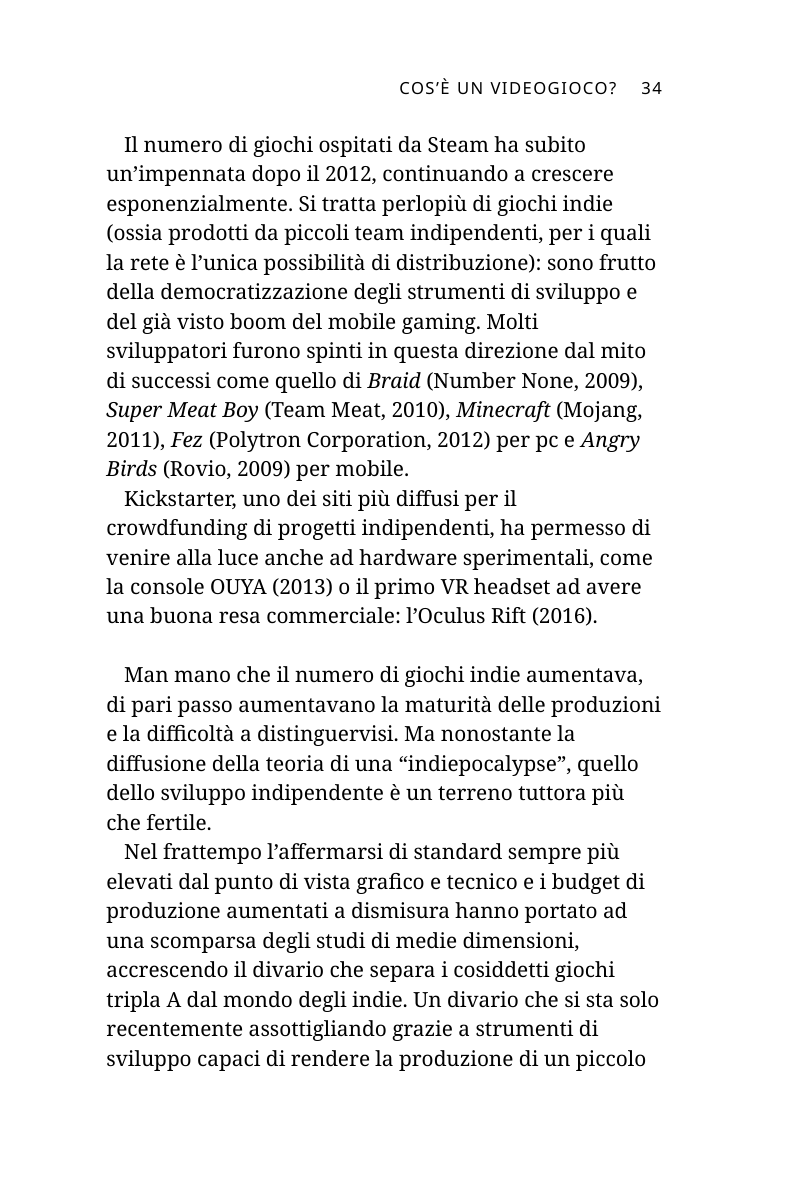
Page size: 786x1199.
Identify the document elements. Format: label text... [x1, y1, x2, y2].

text Man mano che il numero di giochi indie aumentava, di pari passo aumentavano la maturità delle produzioni e la difficoltà a distinguervisi. Ma nonostante la diffusione della teoria di una “indiepocalypse”, quello dello sviluppo indipendente è un terreno tuttora più che fertile. [106, 659, 661, 836]
text Kickstarter, uno dei siti più diffusi per il crowdfunding di progetti indipendenti, ha permesso di venire alla luce anche ad hardware sperimentali, come la console OUYA (2013) o il primo VR headset ad avere una buona resa commerciale: l’Oculus Rift (2016). [106, 483, 661, 630]
text Nel frattempo l’affermarsi di standard sempre più elevati dal punto di vista grafico e tecnico e i budget di produzione aumentati a dismisura hanno portato ad una scomparsa degli studi di medie dimensioni, accrescendo il divario che separa i cosiddetti giochi tripla A dal mondo degli indie. Un divario che si sta solo recentemente assottigliando grazie a strumenti di sviluppo capaci di rendere la produzione di un piccolo [106, 836, 661, 1072]
text Il numero di giochi ospitati da Steam ha subito un’impennata dopo il 2012, continuando a crescere esponenzialmente. Si tratta perlopiù di giochi indie (ossia prodotti da piccoli team indipendenti, per i quali la rete è l’unica possibilità di distribuzione): sono frutto della democratizzazione degli strumenti di sviluppo e del già visto boom del mobile gaming. Molti sviluppatori furono spinti in questa direzione dal mito di successi come quello di Braid (Number None, 2009), Super Meat Boy (Team Meat, 2010), Minecraft (Mojang, 2011), Fez (Polytron Corporation, 2012) per pc e Angry Birds (Rovio, 2009) per mobile. [106, 129, 661, 483]
